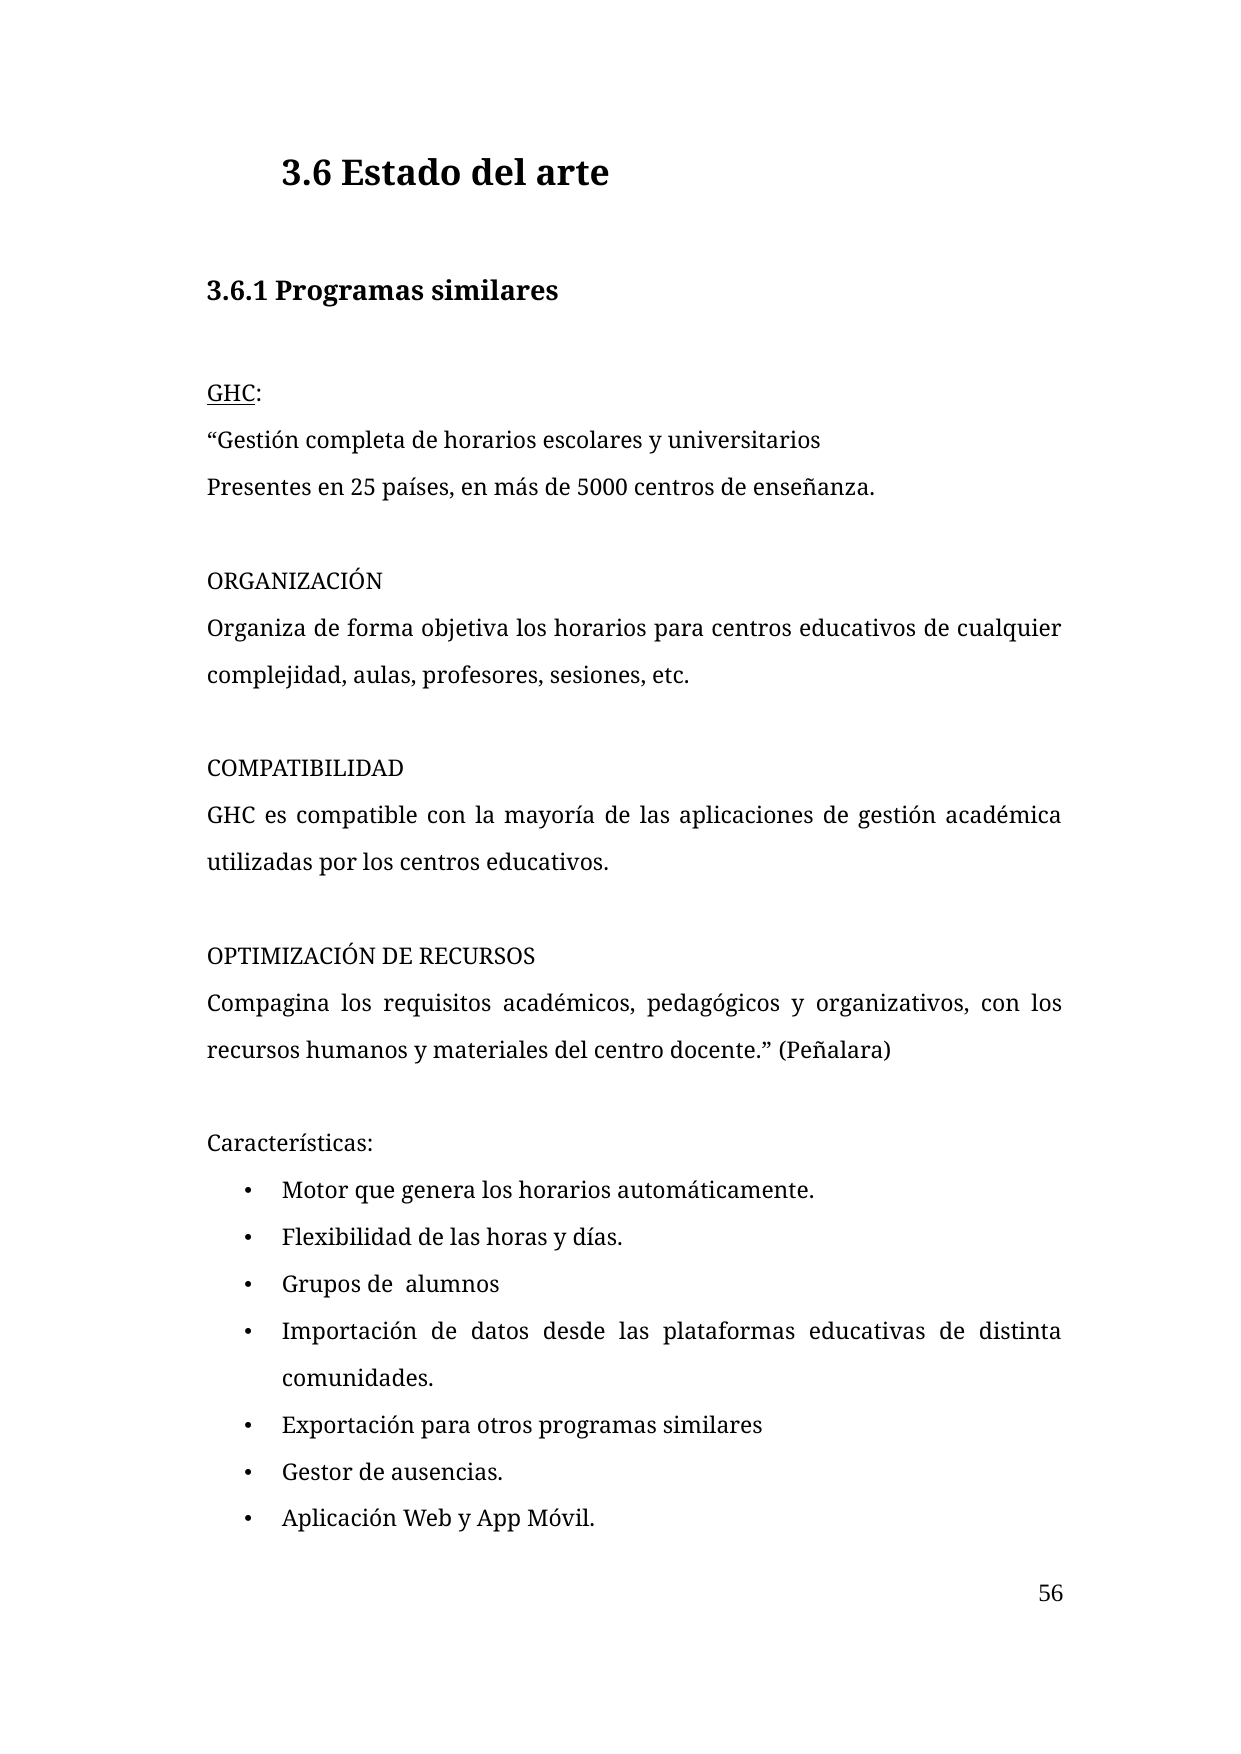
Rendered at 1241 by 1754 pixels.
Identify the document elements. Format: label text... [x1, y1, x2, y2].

list Exportación para otros programas similares [244, 1408, 1063, 1440]
list Gestor de ausencias. [244, 1455, 1063, 1487]
text Características: [207, 1127, 1063, 1158]
list Flexibilidad de las horas y días. [244, 1221, 1063, 1252]
text 3.6.1 Programas similares [207, 271, 1063, 308]
text GHC es compatible con la mayoría de las aplicaciones de gestión académica utilizadas por los centros educativos. [207, 799, 1063, 877]
text Compagina los requisitos académicos, pedagógicos y organizativos, con los recursos humanos y materiales del centro docente.” (Peñalara) [207, 987, 1063, 1065]
text GHC: [207, 377, 1063, 408]
list Importación de datos desde las plataformas educativas de distinta comunidades. [244, 1315, 1063, 1393]
text “Gestión completa de horarios escolares y universitarios [207, 424, 1063, 455]
text Organiza de forma objetiva los horarios para centros educativos de cualquier complejidad, aulas, profesores, sesiones, etc. [207, 612, 1063, 690]
text Presentes en 25 países, en más de 5000 centros de enseñanza. [207, 471, 1063, 502]
text COMPATIBILIDAD [207, 752, 1063, 783]
text OPTIMIZACIÓN DE RECURSOS [207, 940, 1063, 971]
text 3.6 Estado del arte [207, 148, 1063, 196]
list Aplicación Web y App Móvil. [244, 1502, 1063, 1533]
text ORGANIZACIÓN [207, 565, 1063, 596]
list Motor que genera los horarios automáticamente. [244, 1174, 1063, 1205]
list Grupos de alumnos [244, 1268, 1063, 1299]
